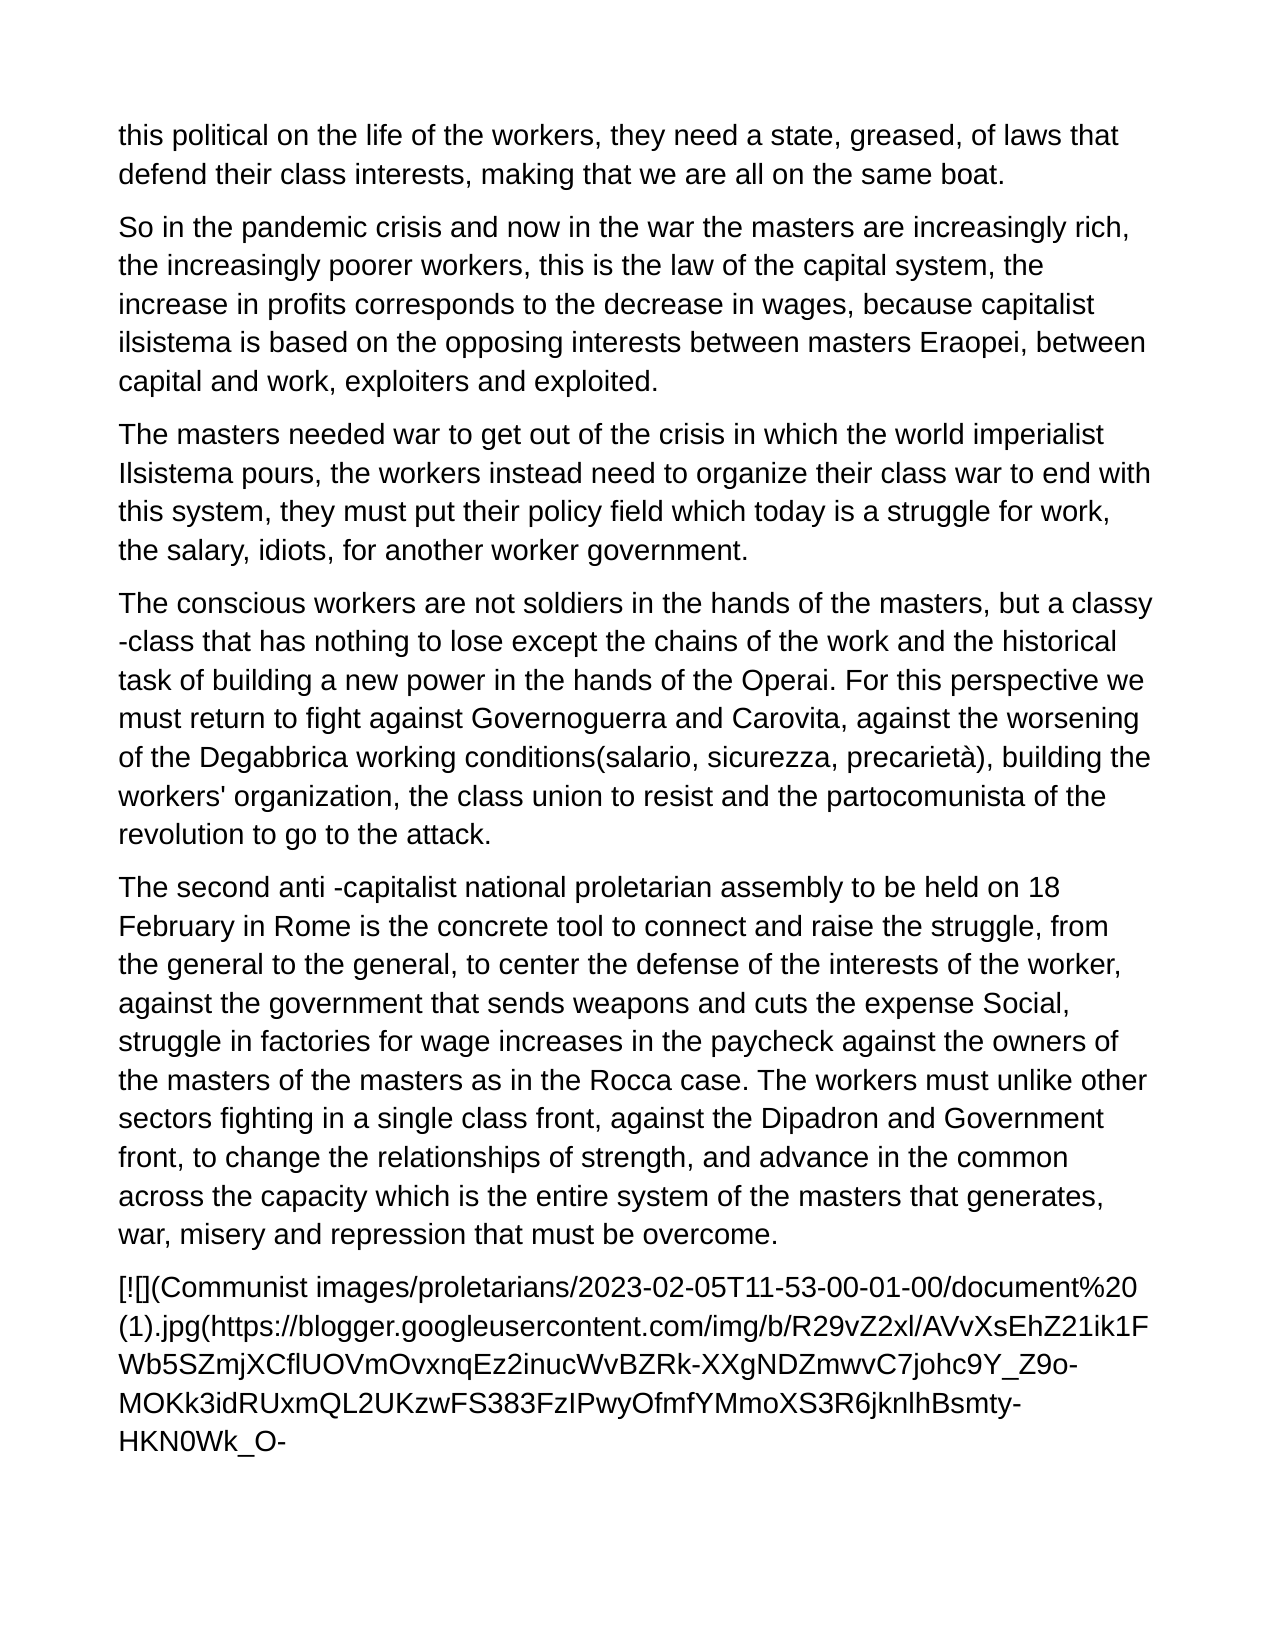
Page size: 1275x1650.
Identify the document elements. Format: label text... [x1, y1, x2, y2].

text The conscious workers are not soldiers in the hands of the masters, but a classy -class that has nothing to lose except the chains of the work and the historical task of building a new power in the hands of the Operai. For this perspective we must return to fight against Governoguerra and Carovita, against the worsening of the Degabbrica working conditions(salario, sicurezza, precarietà), building the workers' organization, the class union to resist and the partocomunista of the revolution to go to the attack. [118, 586, 1157, 851]
text this political on the life of the workers, they need a state, greased, of laws that defend their class interests, making that we are all on the same boat. [118, 118, 1157, 190]
text The masters needed war to get out of the crisis in which the world imperialist Ilsistema pours, the workers instead need to organize their class war to end with this system, they must put their policy field which today is a struggle for work, the salary, idiots, for another worker government. [118, 417, 1157, 566]
text [![](Communist images/proletarians/2023-02-05T11-53-00-01-00/document%20 (1).jpg(https://blogger.googleusercontent.com/img/b/R29vZ2xl/AVvXsEhZ21ik1FWb5SZmjXCflUOVmOvxnqEz2inucWvBZRk-XXgNDZmwvC7johc9Y_Z9o-MOKk3idRUxmQL2UKzwFS383FzIPwyOfmfYMmoXS3R6jknlhBsmty-HKN0Wk_O- [118, 1270, 1157, 1458]
text So in the pandemic crisis and now in the war the masters are increasingly rich, the increasingly poorer workers, this is the law of the capital system, the increase in profits corresponds to the decrease in wages, because capitalist ilsistema is based on the opposing interests between masters Eraopei, between capital and work, exploiters and exploited. [118, 210, 1157, 397]
text The second anti -capitalist national proletarian assembly to be held on 18 February in Rome is the concrete tool to connect and raise the struggle, from the general to the general, to center the defense of the interests of the worker, against the government that sends weapons and cuts the expense Social, struggle in factories for wage increases in the paycheck against the owners of the masters of the masters as in the Rocca case. The workers must unlike other sectors fighting in a single class front, against the Dipadron and Government front, to change the relationships of strength, and advance in the common across the capacity which is the entire system of the masters that generates, war, misery and repression that must be overcome. [118, 870, 1157, 1251]
